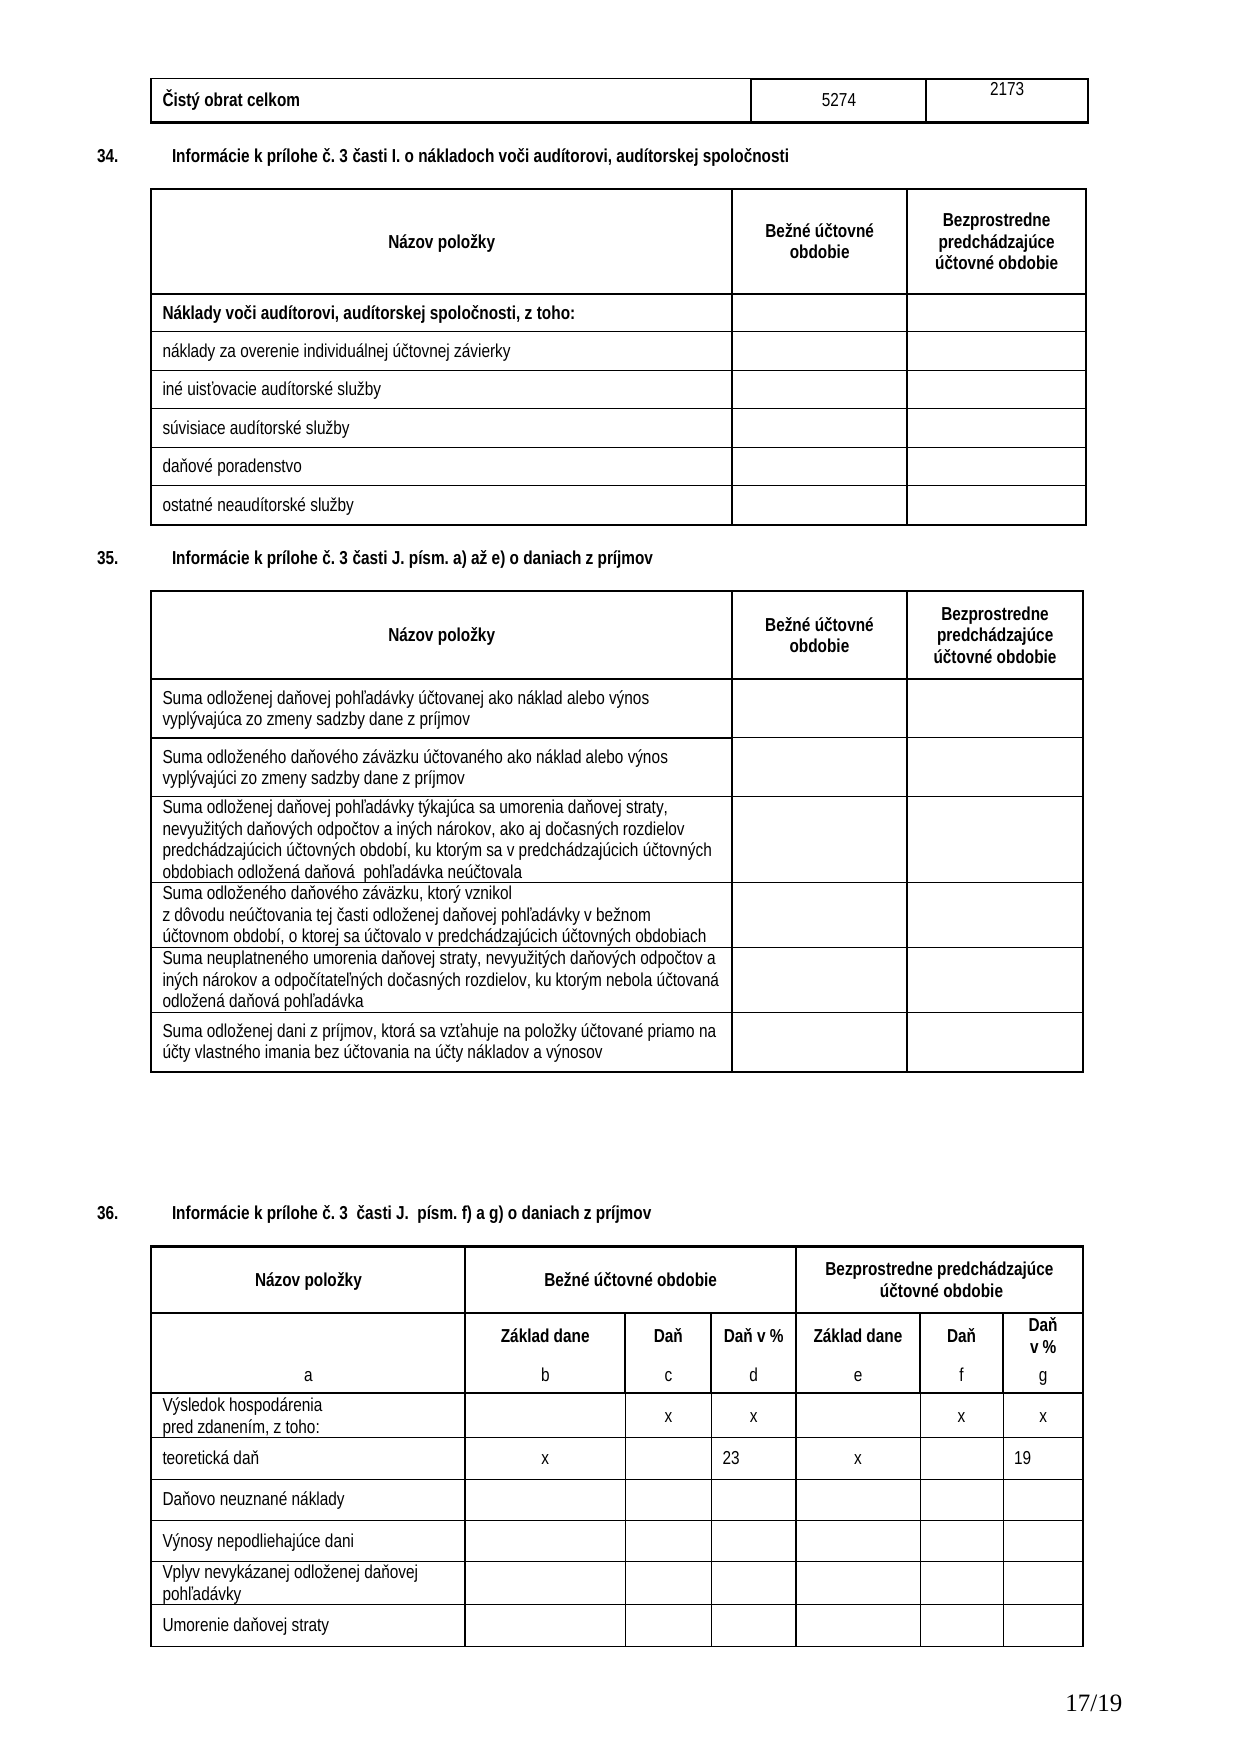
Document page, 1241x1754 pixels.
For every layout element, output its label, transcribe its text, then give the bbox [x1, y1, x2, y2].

table_cell [152, 1314, 464, 1357]
table_cell [797, 1605, 920, 1646]
table_cell [466, 1521, 625, 1561]
table_cell [797, 1480, 920, 1520]
table_cell Vplyv nevykázanej odloženej daňovej pohľadávky [152, 1562, 464, 1604]
table_cell [908, 680, 1082, 737]
table_cell [921, 1480, 1003, 1520]
table_cell [1004, 1480, 1082, 1520]
table_cell Suma odloženého daňového záväzku účtovaného ako náklad alebo výnos vyplývajúci zo zmeny sadzby dane z príjmov [152, 739, 731, 796]
table_header Bežné účtovné obdobie [466, 1248, 795, 1312]
table_cell Základ dane [797, 1314, 919, 1357]
table_cell [908, 883, 1082, 947]
table_cell [712, 1480, 795, 1520]
table_cell [797, 1521, 920, 1561]
table_cell [626, 1480, 711, 1520]
table_cell x [1004, 1394, 1082, 1437]
table_cell [1004, 1605, 1082, 1646]
table_cell Čistý obrat celkom [152, 79, 750, 121]
table_cell [733, 948, 906, 1012]
table_cell [921, 1521, 1003, 1561]
table_cell Daňovo neuznané náklady [152, 1480, 464, 1520]
list Informácie k prílohe č. 3 časti J. písm. f) a g) o daniach z príjmov [97, 1202, 1122, 1224]
table_cell daňové poradenstvo [152, 448, 731, 485]
table_cell [921, 1438, 1003, 1478]
table_cell [908, 295, 1085, 331]
table_cell Daň [626, 1314, 710, 1357]
table_cell teoretická daň [152, 1438, 464, 1478]
table_header Názov položky [152, 190, 731, 293]
table_cell [733, 680, 906, 737]
table_cell [908, 948, 1082, 1012]
table_cell [733, 797, 906, 882]
table_cell x [626, 1394, 711, 1437]
table_cell [908, 409, 1085, 447]
table_cell [908, 332, 1085, 370]
table_cell [626, 1438, 711, 1478]
table_cell [1004, 1521, 1082, 1561]
table_cell [466, 1394, 625, 1437]
table_cell b [466, 1358, 624, 1392]
table_cell [733, 486, 906, 523]
table_header Názov položky [152, 1248, 464, 1312]
table_cell ostatné neaudítorské služby [152, 486, 731, 523]
table_cell 23 [712, 1438, 795, 1478]
table_cell e [797, 1358, 919, 1392]
table_cell [733, 448, 906, 485]
table_cell [908, 738, 1082, 796]
table_cell [466, 1605, 625, 1646]
table_cell Výsledok hospodárenia pred zdanením, z toho: [152, 1394, 464, 1437]
table_header Bezprostredne predchádzajúce účtovné obdobie [797, 1248, 1082, 1312]
table_cell [1004, 1562, 1082, 1604]
table_cell 19 [1004, 1438, 1082, 1478]
table_cell [626, 1521, 711, 1561]
table_cell Suma odloženej daňovej pohľadávky účtovanej ako náklad alebo výnos vyplývajúca zo zmeny sadzby dane z príjmov [152, 680, 731, 737]
table_cell [626, 1562, 711, 1604]
table_cell 5274 [752, 80, 925, 121]
table_cell Základ dane [466, 1314, 624, 1357]
table_cell g [1004, 1358, 1082, 1392]
table_header Názov položky [152, 592, 731, 678]
table_cell Suma neuplatneného umorenia daňovej straty, nevyužitých daňových odpočtov a iných nárokov a odpočítateľných dočasných rozdielov, ku ktorým nebola účtovaná odložená daňová pohľadávka [152, 948, 731, 1012]
list Informácie k prílohe č. 3 časti I. o nákladoch voči audítorovi, audítorskej spoločnosti [97, 145, 1122, 167]
table_header Bežné účtovné obdobie [733, 190, 906, 293]
table_cell náklady za overenie individuálnej účtovnej závierky [152, 332, 731, 370]
list Informácie k prílohe č. 3 časti J. písm. a) až e) o daniach z príjmov [97, 547, 1122, 569]
table_cell [466, 1480, 625, 1520]
table_cell x [797, 1438, 920, 1478]
table_cell [466, 1562, 625, 1604]
table_cell [733, 295, 906, 331]
table_cell iné uisťovacie audítorské služby [152, 371, 731, 408]
table_header Bezprostredne predchádzajúce účtovné obdobie [908, 190, 1085, 293]
table_cell [733, 332, 906, 370]
table_cell [626, 1605, 711, 1646]
table_cell x [712, 1394, 795, 1437]
table_cell [733, 738, 906, 796]
table_cell 2173 [927, 80, 1087, 121]
table_cell c [626, 1358, 710, 1392]
table_cell súvisiace audítorské služby [152, 409, 731, 447]
table_cell [921, 1562, 1003, 1604]
table_cell Suma odloženého daňového záväzku, ktorý vznikol z dôvodu neúčtovania tej časti odloženej daňovej pohľadávky v bežnom účtovnom období, o ktorej sa účtovalo v predchádzajúcich účtovných obdobiach [152, 883, 731, 947]
table_cell d [712, 1358, 795, 1392]
table_header Bezprostredne predchádzajúce účtovné obdobie [908, 592, 1082, 678]
table_cell x [466, 1438, 625, 1478]
table_cell Suma odloženej dani z príjmov, ktorá sa vzťahuje na položky účtované priamo na účty vlastného imania bez účtovania na účty nákladov a výnosov [152, 1013, 731, 1071]
table_cell Suma odloženej daňovej pohľadávky týkajúca sa umorenia daňovej straty, nevyužitých daňových odpočtov a iných nárokov, ako aj dočasných rozdielov predchádzajúcich účtovných období, ku ktorým sa v predchádzajúcich účtovných obdobiach odložená daňová pohľadávka neúčtovala [152, 797, 731, 882]
table_cell [908, 448, 1085, 485]
table_cell [733, 409, 906, 447]
table_cell [733, 1013, 906, 1071]
table_cell [908, 797, 1082, 882]
table_cell Daň v % [1004, 1314, 1082, 1357]
table_cell [908, 486, 1085, 523]
table_cell Umorenie daňovej straty [152, 1605, 464, 1646]
table_cell Daň v % [712, 1314, 795, 1357]
table_cell [797, 1394, 920, 1437]
table_header Bežné účtovné obdobie [733, 592, 906, 678]
table_cell Daň [921, 1314, 1002, 1357]
table_cell Výnosy nepodliehajúce dani [152, 1521, 464, 1561]
table_cell [712, 1562, 795, 1604]
table_cell Náklady voči audítorovi, audítorskej spoločnosti, z toho: [152, 295, 731, 331]
table_cell f [921, 1358, 1002, 1392]
table_cell [908, 1013, 1082, 1071]
table_cell [733, 371, 906, 408]
table_cell [733, 883, 906, 947]
table_cell x [921, 1394, 1003, 1437]
table_cell [712, 1605, 795, 1646]
table_cell [797, 1562, 920, 1604]
table_cell a [152, 1358, 464, 1392]
table_cell [908, 371, 1085, 408]
table_cell [921, 1605, 1003, 1646]
table_cell [712, 1521, 795, 1561]
